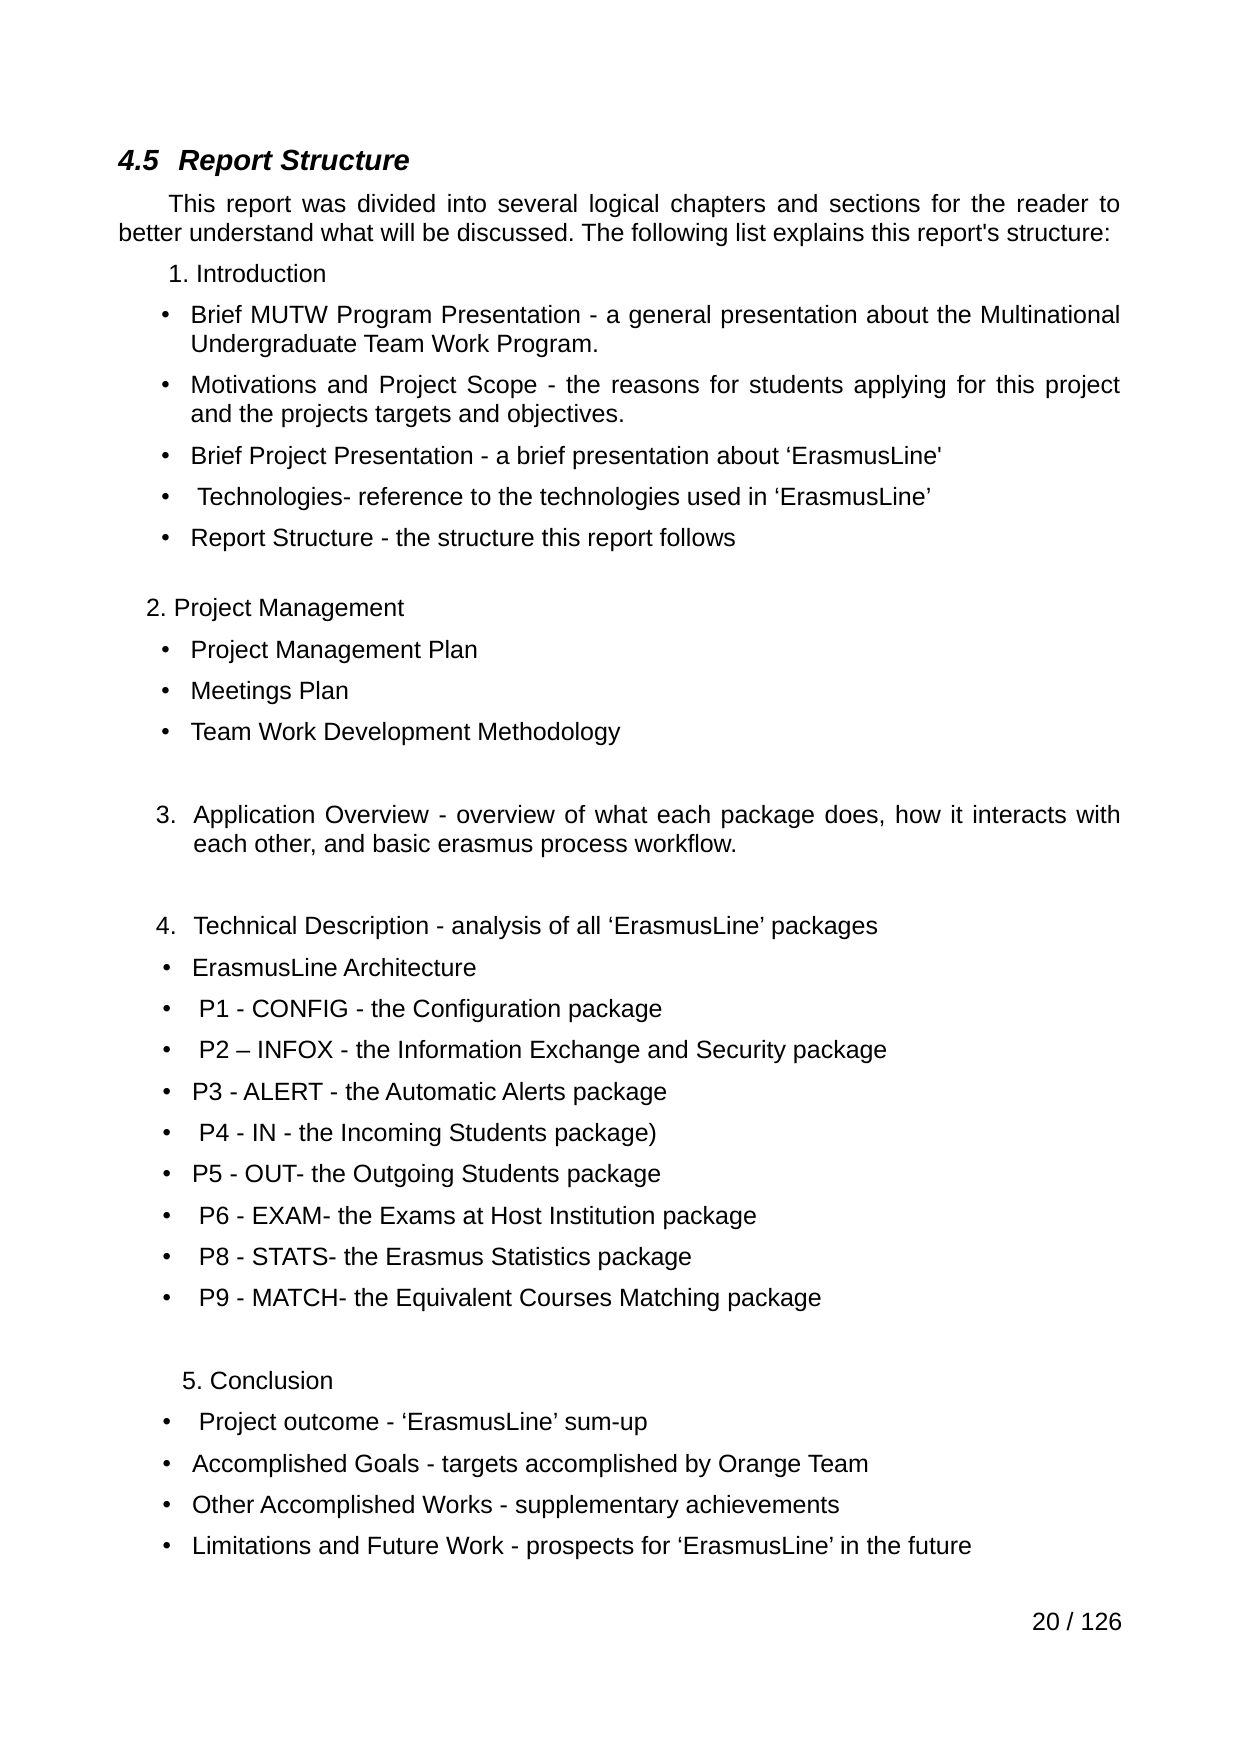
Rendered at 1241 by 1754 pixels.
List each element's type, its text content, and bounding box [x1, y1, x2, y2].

list P8 - STATS- the Erasmus Statistics package [162, 1242, 1122, 1271]
list Application Overview - overview of what each package does, how it interacts with each other, and basic erasmus process workflow. [156, 800, 1122, 857]
list Technologies- reference to the technologies used in ‘ErasmusLine’ [161, 482, 1122, 511]
list Meetings Plan [161, 676, 1122, 705]
list Other Accomplished Works - supplementary achievements [162, 1490, 1122, 1519]
text 2. Project Management [118, 565, 1122, 622]
text 1. Introduction [118, 259, 1122, 288]
list P3 - ALERT - the Automatic Alerts package [162, 1077, 1122, 1105]
list P6 - EXAM- the Exams at Host Institution package [162, 1201, 1122, 1229]
list ErasmusLine Architecture [162, 952, 1122, 981]
list P4 - IN - the Incoming Students package) [162, 1118, 1122, 1147]
list Limitations and Future Work - prospects for ‘ErasmusLine’ in the future [162, 1531, 1122, 1560]
list P2 – INFOX - the Information Exchange and Security package [162, 1035, 1122, 1064]
list Accomplished Goals - targets accomplished by Orange Team [162, 1448, 1122, 1477]
list Motivations and Project Scope - the reasons for students applying for this project and the projects targets and objectives. [161, 371, 1122, 428]
list Report Structure - the structure this report follows [161, 523, 1122, 552]
subtitle Report Structure [118, 143, 1122, 177]
list Technical Description - analysis of all ‘ErasmusLine’ packages [156, 911, 1122, 940]
text 5. Conclusion [118, 1366, 1122, 1395]
list Brief MUTW Program Presentation - a general presentation about the Multinational Undergraduate Team Work Program. [161, 300, 1122, 358]
list Project outcome - ‘ErasmusLine’ sum-up [162, 1407, 1122, 1436]
list Brief Project Presentation - a brief presentation about ‘ErasmusLine' [161, 441, 1122, 469]
list P5 - OUT- the Outgoing Students package [162, 1159, 1122, 1188]
list P1 - CONFIG - the Configuration package [162, 994, 1122, 1023]
list Team Work Development Methodology [161, 717, 1122, 746]
list P9 - MATCH- the Equivalent Courses Matching package [162, 1283, 1122, 1312]
list Project Management Plan [161, 635, 1122, 663]
text This report was divided into several logical chapters and sections for the reader to better understand what will be discussed. The following list explains this report's structure: [118, 189, 1122, 247]
